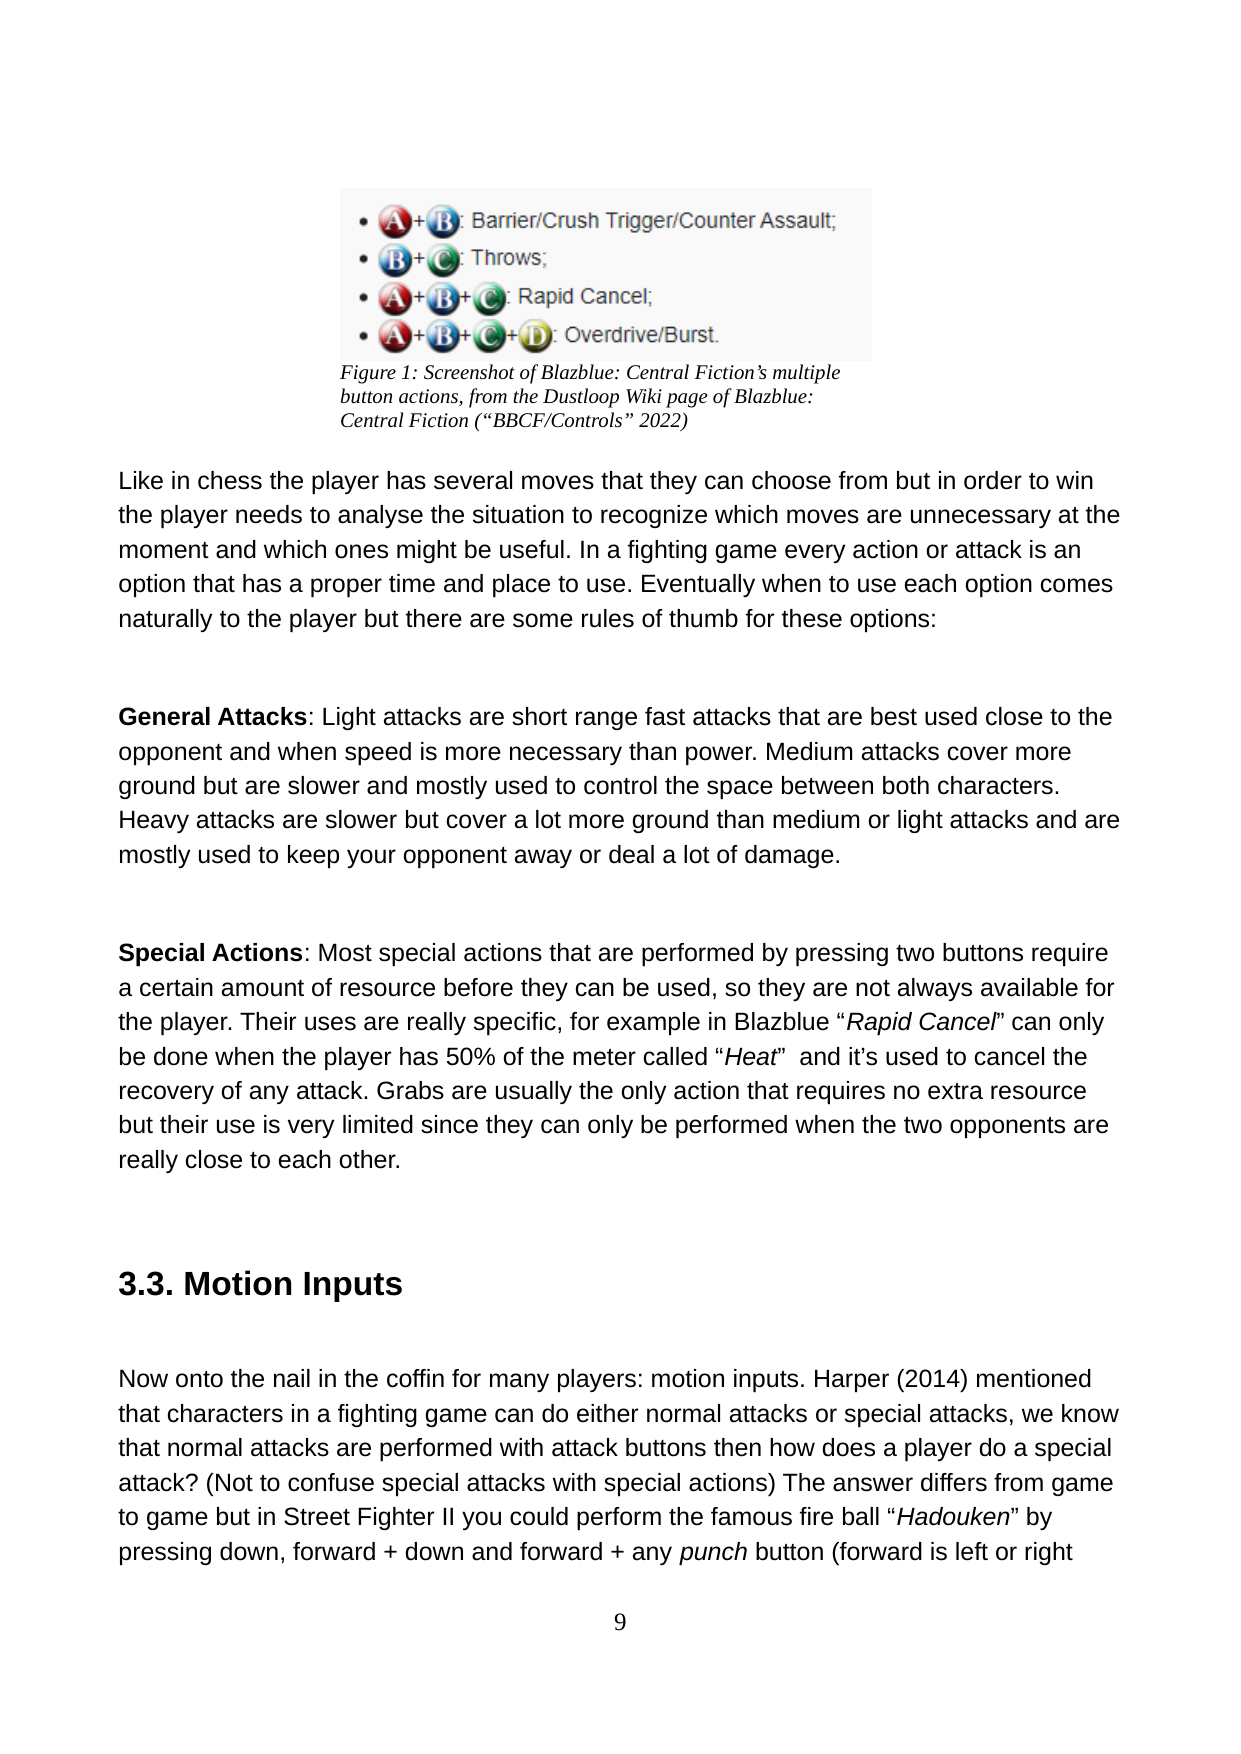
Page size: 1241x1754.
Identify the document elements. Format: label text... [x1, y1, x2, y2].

text Figure 1: Screenshot of Blazblue: Central Fiction’s multiple button actions, from the Dustloop Wiki page of Blazblue: Central Fiction (“BBCF/Controls” 2022) [340, 361, 872, 432]
picture [340, 188, 873, 361]
text Special Actions: Most special actions that are performed by pressing two buttons require a certain amount of resource before they can be used, so they are not always available for the player. Their uses are really specific, for example in Blazblue “Rapid Cancel” can only be done when the player has 50% of the meter called “Heat” and it’s used to cancel the recovery of any attack. Grabs are usually the only action that requires no extra resource but their use is very limited since they can only be performed when the two opponents are really close to each other. [118, 938, 1122, 1174]
subtitle 3.3. Motion Inputs [118, 1264, 1122, 1302]
text Like in chess the player has several moves that they can choose from but in order to win the player needs to analyse the situation to recognize which moves are unnecessary at the moment and which ones might be useful. In a fighting game every action or attack is an option that has a proper time and place to use. Eventually when to use each option comes naturally to the player but there are some rules of thumb for these options: [118, 466, 1122, 633]
text Now onto the nail in the coffin for many players: motion inputs. Harper (2014) mentioned that characters in a fighting game can do either normal attacks or special attacks, we know that normal attacks are performed with attack buttons then how does a player do a special attack? (Not to confuse special attacks with special actions) The answer differs from game to game but in Street Fighter II you could perform the famous fire ball “Hadouken” by pressing down, forward + down and forward + any punch button (forward is left or right [118, 1364, 1122, 1565]
text General Attacks: Light attacks are short range fast attacks that are best used close to the opponent and when speed is more necessary than power. Medium attacks cover more ground but are slower and mostly used to control the space between both characters. Heavy attacks are slower but cover a lot more ground than medium or light attacks and are mostly used to keep your opponent away or deal a lot of damage. [118, 702, 1122, 869]
